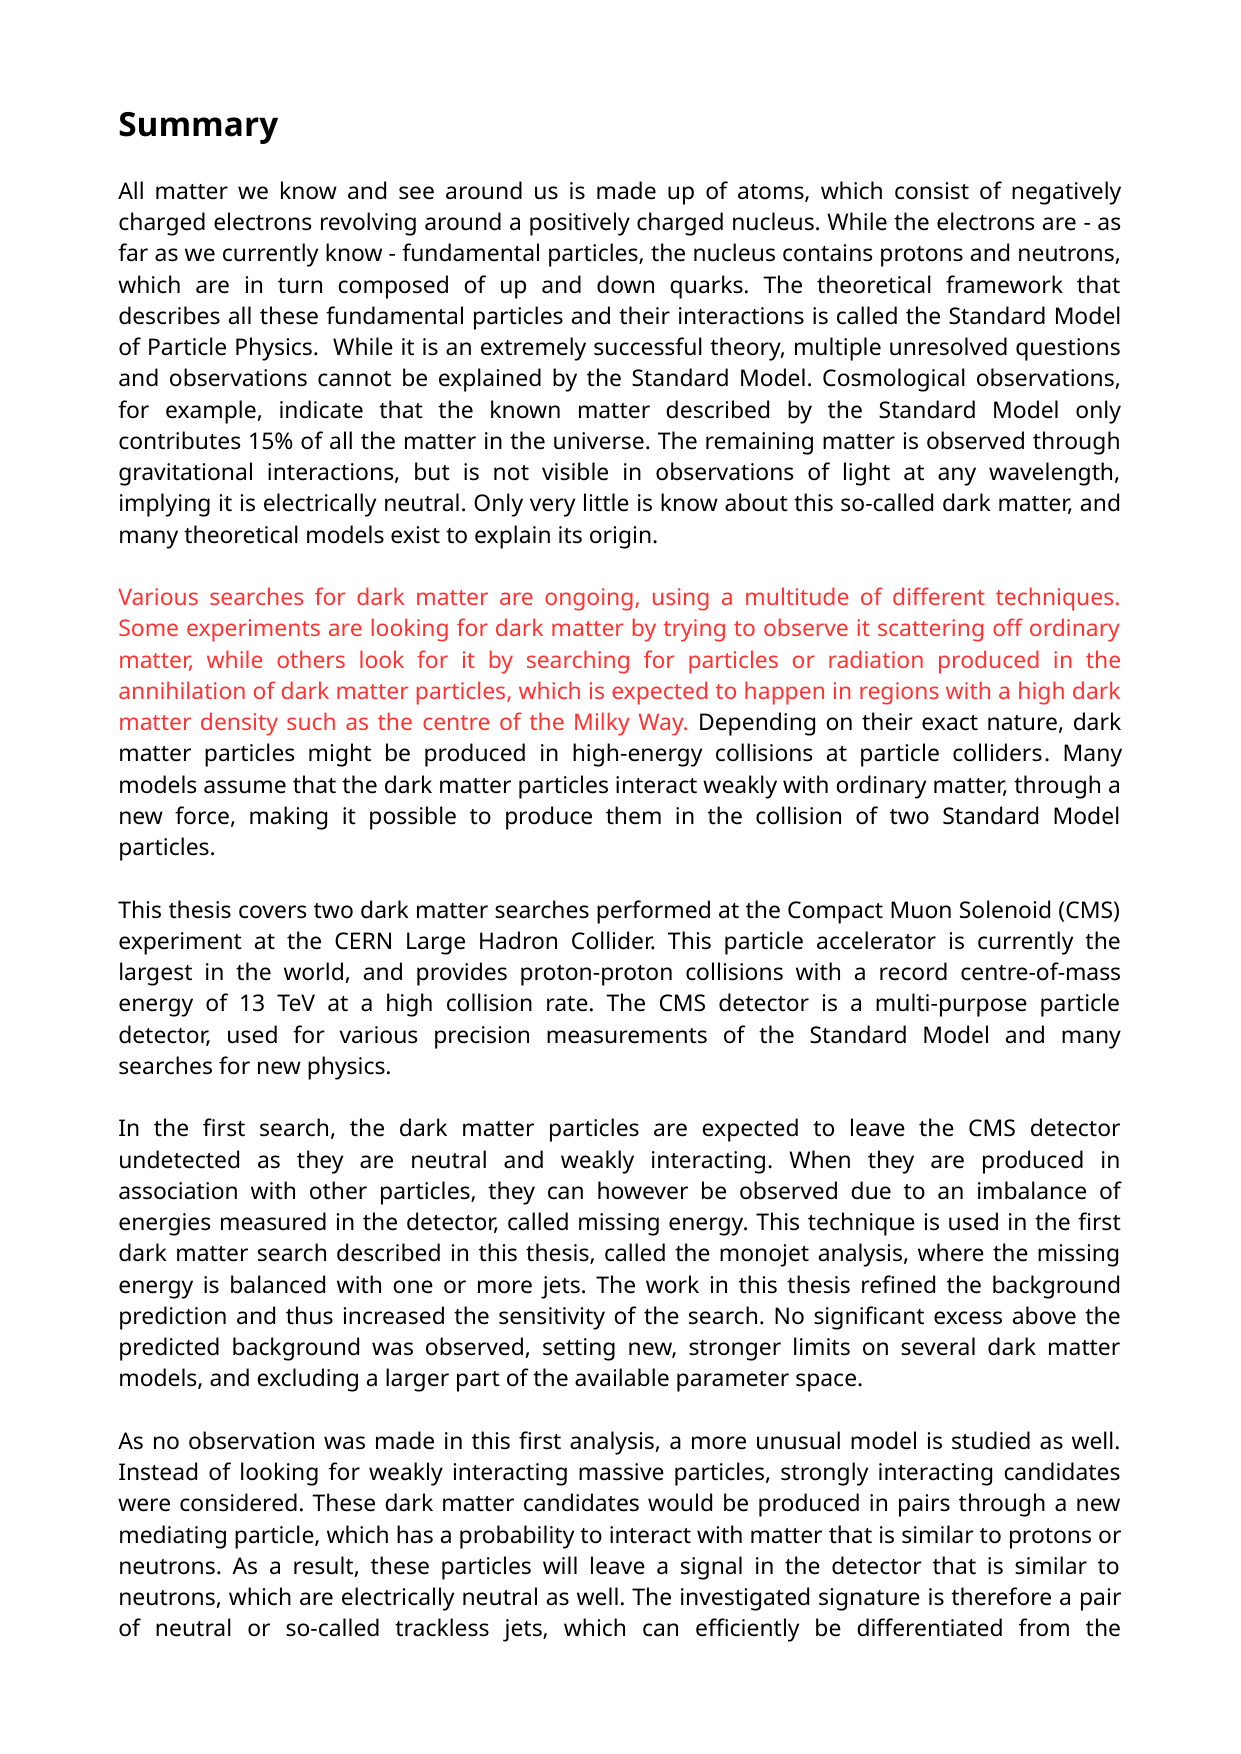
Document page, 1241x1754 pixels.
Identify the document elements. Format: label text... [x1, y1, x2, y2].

text All matter we know and see around us is made up of atoms, which consist of negatively charged electrons revolving around a positively charged nucleus. While the electrons are - as far as we currently know - fundamental particles, the nucleus contains protons and neutrons, which are in turn composed of up and down quarks. The theoretical framework that describes all these fundamental particles and their interactions is called the Standard Model of Particle Physics. While it is an extremely successful theory, multiple unresolved questions and observations cannot be explained by the Standard Model. Cosmological observations, for example, indicate that the known matter described by the Standard Model only contributes 15% of all the matter in the universe. The remaining matter is observed through gravitational interactions, but is not visible in observations of light at any wavelength, implying it is electrically neutral. Only very little is know about this so-called dark matter, and many theoretical models exist to explain its origin. [118, 175, 1122, 550]
text As no observation was made in this first analysis, a more unusual model is studied as well. Instead of looking for weakly interacting massive particles, strongly interacting candidates were considered. These dark matter candidates would be produced in pairs through a new mediating particle, which has a probability to interact with matter that is similar to protons or neutrons. As a result, these particles will leave a signal in the detector that is similar to neutrons, which are electrically neutral as well. The investigated signature is therefore a pair of neutral or so-called trackless jets, which can efficiently be differentiated from the [118, 1425, 1122, 1643]
text Summary [118, 101, 1122, 146]
text In the first search, the dark matter particles are expected to leave the CMS detector undetected as they are neutral and weakly interacting. When they are produced in association with other particles, they can however be observed due to an imbalance of energies measured in the detector, called missing energy. This technique is used in the first dark matter search described in this thesis, called the monojet analysis, where the missing energy is balanced with one or more jets. The work in this thesis refined the background prediction and thus increased the sensitivity of the search. No significant excess above the predicted background was observed, setting new, stronger limits on several dark matter models, and excluding a larger part of the available parameter space. [118, 1112, 1122, 1393]
text Various searches for dark matter are ongoing, using a multitude of different techniques. Some experiments are looking for dark matter by trying to observe it scattering off ordinary matter, while others look for it by searching for particles or radiation produced in the annihilation of dark matter particles, which is expected to happen in regions with a high dark matter density such as the centre of the Milky Way. Depending on their exact nature, dark matter particles might be produced in high-energy collisions at particle colliders. Many models assume that the dark matter particles interact weakly with ordinary matter, through a new force, making it possible to produce them in the collision of two Standard Model particles. [118, 581, 1122, 862]
text This thesis covers two dark matter searches performed at the Compact Muon Solenoid (CMS) experiment at the CERN Large Hadron Collider. This particle accelerator is currently the largest in the world, and provides proton-proton collisions with a record centre-of-mass energy of 13 TeV at a high collision rate. The CMS detector is a multi-purpose particle detector, used for various precision measurements of the Standard Model and many searches for new physics. [118, 893, 1122, 1081]
